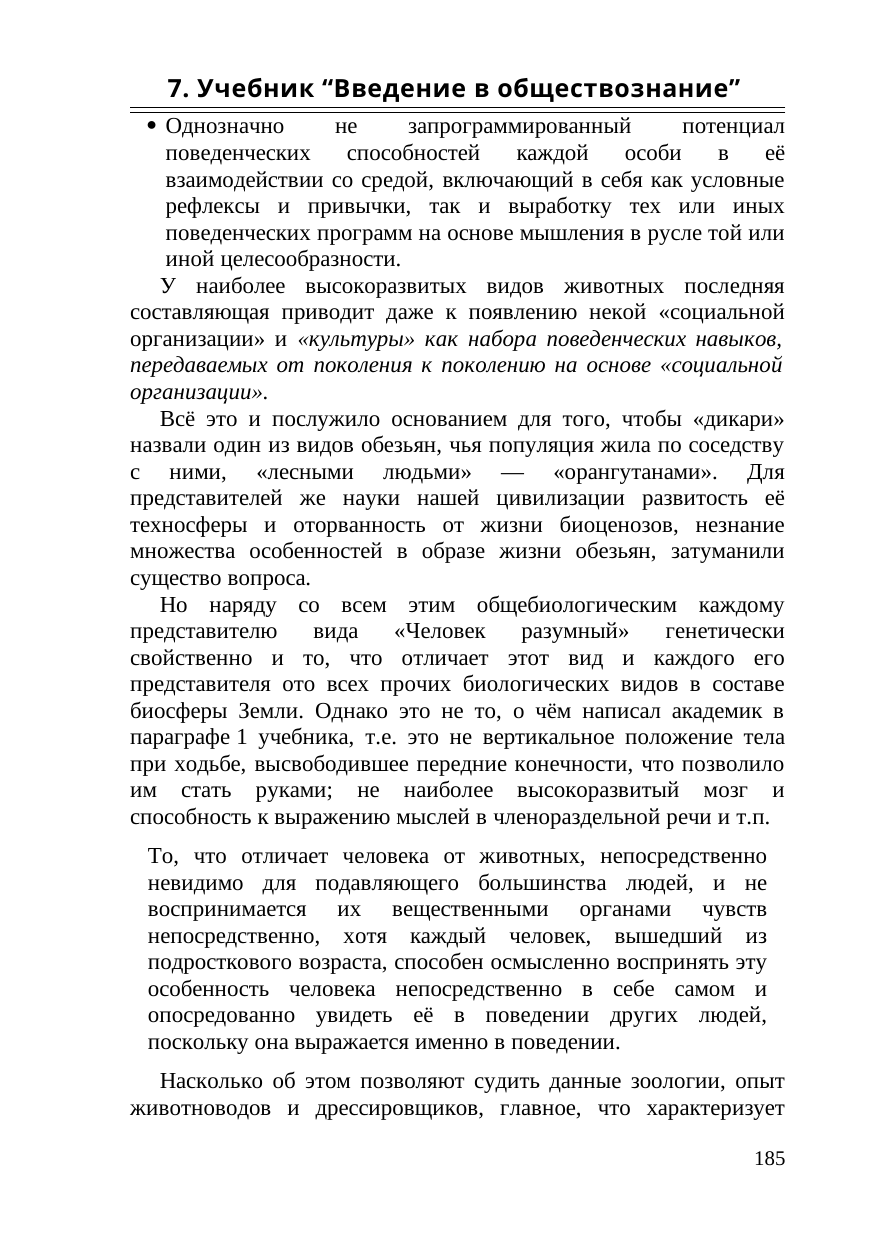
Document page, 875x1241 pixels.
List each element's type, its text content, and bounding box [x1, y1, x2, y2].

text То, что отличает человека от животных, непосредственно невидимо для подавляющего большинства людей, и не воспринимается их вещественными органами чувств непосредственно, хотя каждый человек, вышедший из подросткового возраста, способен осмысленно воспринять эту особенность человека непосредственно в себе самом и опосредованно увидеть её в поведении других людей, поскольку она выражается именно в поведении. [148, 842, 768, 1054]
text Всё это и послужило основанием для того, чтобы «дикари» назвали один из видов обезьян, чья популяция жила по соседству с ними, «лесными людьми» — «орангутанами». Для представителей же науки нашей цивилизации развитость её техносферы и оторванность от жизни биоценозов, незнание множества особенностей в образе жизни обезьян, затуманили существо вопроса. [130, 404, 785, 590]
text Насколько об этом позволяют судить данные зоологии, опыт животноводов и дрессировщиков, главное, что характеризует [130, 1067, 785, 1120]
list Однозначно не запрограммированный потенциал поведенческих способностей каждой особи в её взаимодействии со средой, включающий в себя как условные рефлексы и привычки, так и выработку тех или иных поведенческих программ на основе мышления в русле той или иной целесообразности. [148, 113, 785, 272]
text У наиболее высокоразвитых видов животных последняя составляющая приводит даже к появлению некой «социальной организации» и «культуры» как набора поведенческих навыков, передаваемых от поколения к поколению на основе «социальной организации». [130, 272, 785, 404]
text Но наряду со всем этим общебиологическим каждому представителю вида «Человек разумный» генетически свойственно и то, что отличает этот вид и каждого его представителя ото всех прочих биологических видов в составе биосферы Земли. Однако это не то, о чём написал академик в параграфе 1 учебника, т.е. это не вертикальное положение тела при ходьбе, высвободившее передние конечности, что позволило им стать руками; не наиболее высокоразвитый мозг и способность к выражению мыслей в членораздельной речи и т.п. [130, 590, 785, 829]
